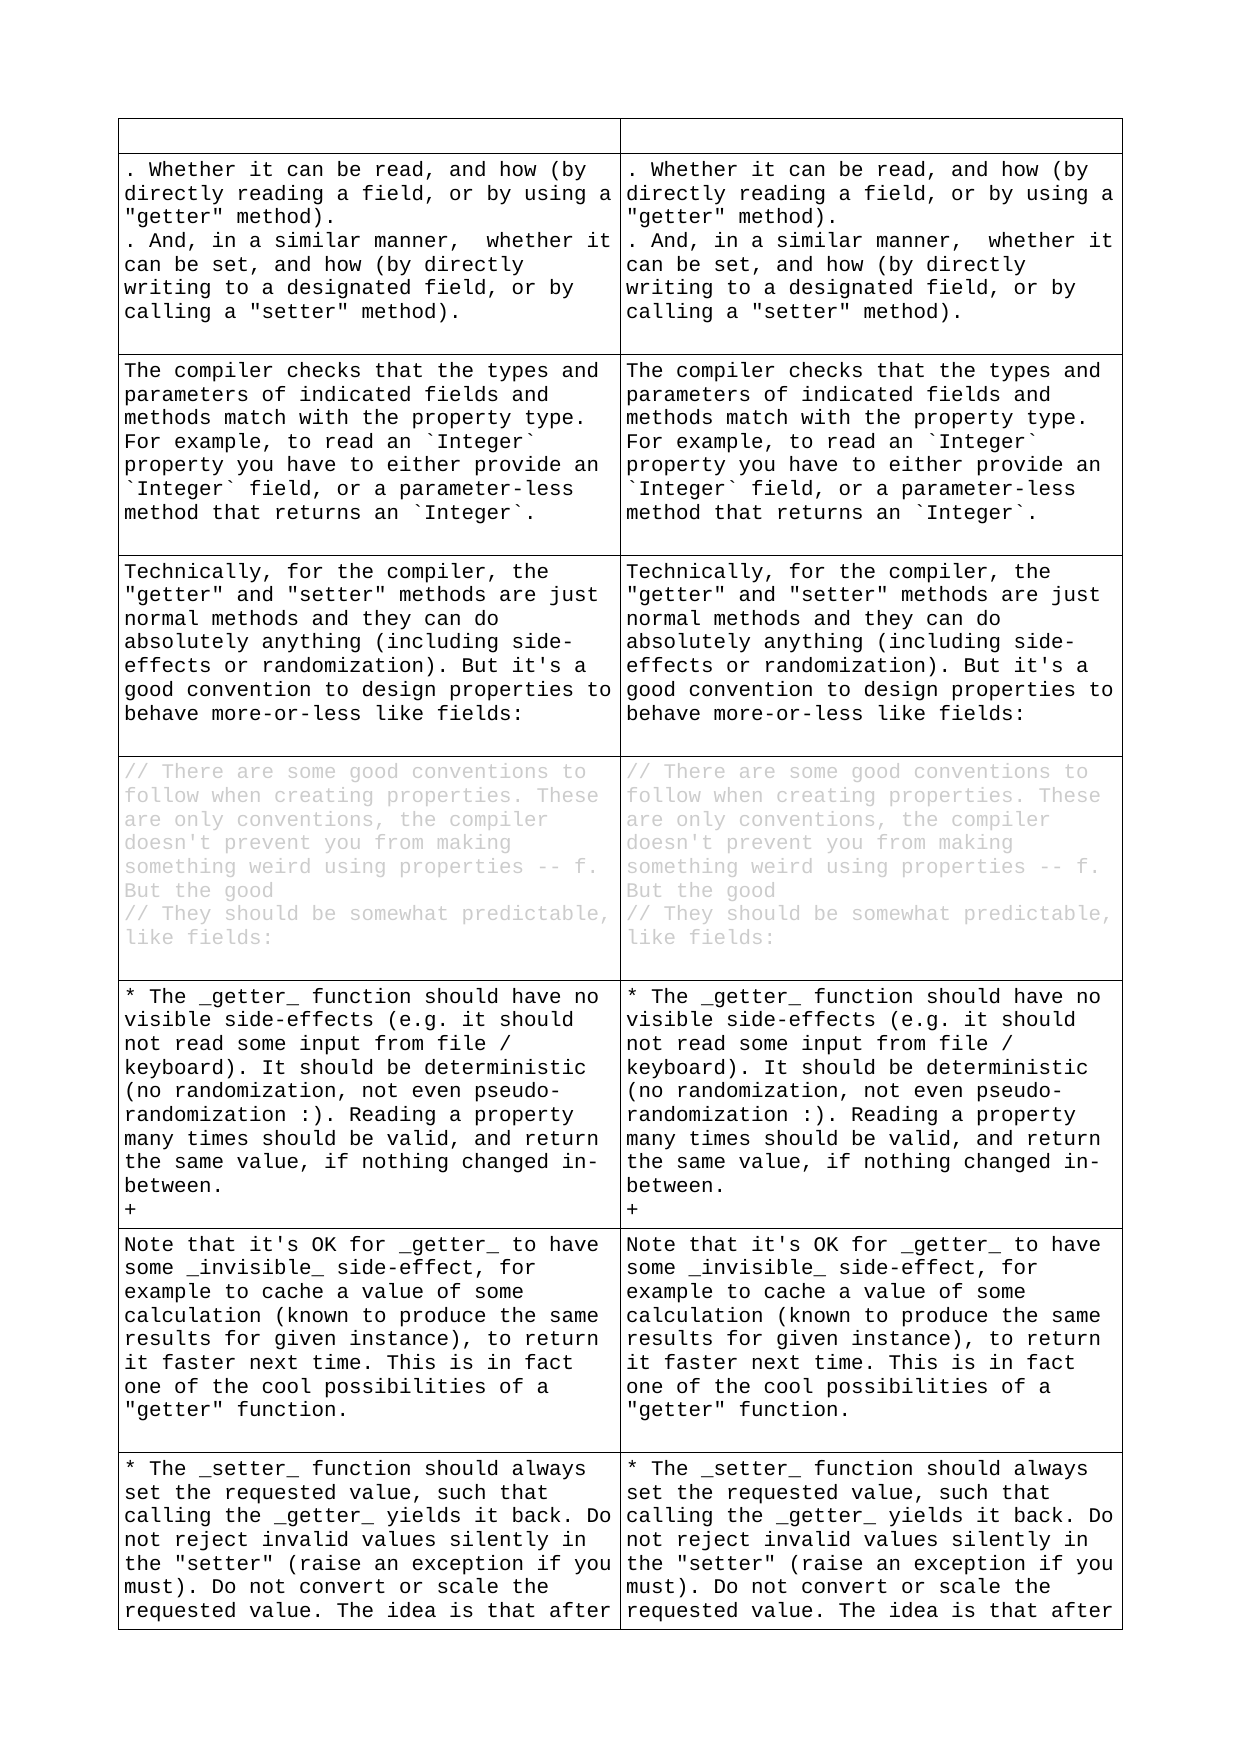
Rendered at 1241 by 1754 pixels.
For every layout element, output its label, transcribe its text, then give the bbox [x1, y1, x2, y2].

table_cell * The _setter_ function should always set the requested value, such that calling the _getter_ yields it back. Do not reject invalid values silently in the "setter" (raise an exception if you must). Do not convert or scale the requested value. The idea is that after [621, 1453, 1122, 1629]
table_cell The compiler checks that the types and parameters of indicated fields and methods match with the property type. For example, to read an `Integer` property you have to either provide an `Integer` field, or a parameter-less method that returns an `Integer`. [621, 355, 1122, 555]
table_cell [621, 119, 1122, 153]
table_cell Note that it's OK for _getter_ to have some _invisible_ side-effect, for example to cache a value of some calculation (known to produce the same results for given instance), to return it faster next time. This is in fact one of the cool possibilities of a "getter" function. [119, 1229, 620, 1452]
table_cell // There are some good conventions to follow when creating properties. These are only conventions, the compiler doesn't prevent you from making something weird using properties -- f. But the good // They should be somewhat predictable, like fields: [621, 757, 1122, 980]
table_cell The compiler checks that the types and parameters of indicated fields and methods match with the property type. For example, to read an `Integer` property you have to either provide an `Integer` field, or a parameter-less method that returns an `Integer`. [119, 355, 620, 555]
table_cell Technically, for the compiler, the "getter" and "setter" methods are just normal methods and they can do absolutely anything (including side-effects or randomization). But it's a good convention to design properties to behave more-or-less like fields: [621, 556, 1122, 756]
table_cell * The _getter_ function should have no visible side-effects (e.g. it should not read some input from file / keyboard). It should be deterministic (no randomization, not even pseudo-randomization :). Reading a property many times should be valid, and return the same value, if nothing changed in-between. + [621, 981, 1122, 1228]
table_cell * The _getter_ function should have no visible side-effects (e.g. it should not read some input from file / keyboard). It should be deterministic (no randomization, not even pseudo-randomization :). Reading a property many times should be valid, and return the same value, if nothing changed in-between. + [119, 981, 620, 1228]
table_cell Technically, for the compiler, the "getter" and "setter" methods are just normal methods and they can do absolutely anything (including side-effects or randomization). But it's a good convention to design properties to behave more-or-less like fields: [119, 556, 620, 756]
table_cell Note that it's OK for _getter_ to have some _invisible_ side-effect, for example to cache a value of some calculation (known to produce the same results for given instance), to return it faster next time. This is in fact one of the cool possibilities of a "getter" function. [621, 1229, 1122, 1452]
table_cell // There are some good conventions to follow when creating properties. These are only conventions, the compiler doesn't prevent you from making something weird using properties -- f. But the good // They should be somewhat predictable, like fields: [119, 757, 620, 980]
table_cell . Whether it can be read, and how (by directly reading a field, or by using a "getter" method). . And, in a similar manner, whether it can be set, and how (by directly writing to a designated field, or by calling a "setter" method). [119, 154, 620, 354]
table_cell [119, 119, 620, 153]
table_cell . Whether it can be read, and how (by directly reading a field, or by using a "getter" method). . And, in a similar manner, whether it can be set, and how (by directly writing to a designated field, or by calling a "setter" method). [621, 154, 1122, 354]
table_cell * The _setter_ function should always set the requested value, such that calling the _getter_ yields it back. Do not reject invalid values silently in the "setter" (raise an exception if you must). Do not convert or scale the requested value. The idea is that after [119, 1453, 620, 1629]
